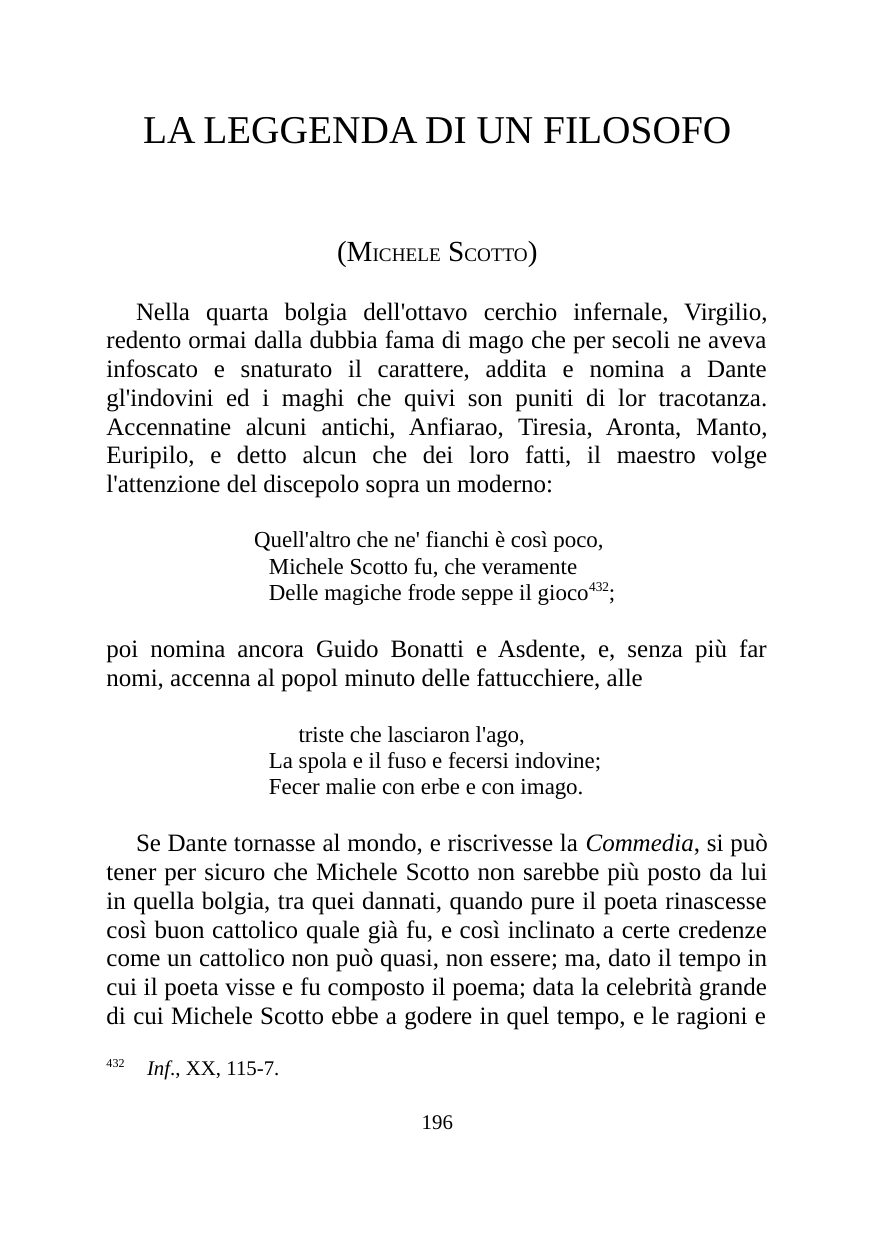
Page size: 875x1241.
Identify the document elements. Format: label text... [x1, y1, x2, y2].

text Quell'altro che ne' fianchi è così poco, [224, 527, 768, 553]
text Fecer malie con erbe e con imago. [239, 773, 768, 800]
text Nella quarta bolgia dell'ottavo cerchio infernale, Virgilio, redento ormai dalla dubbia fama di mago che per secoli ne aveva infoscato e snaturato il carattere, addita e nomina a Dante gl'indovini ed i maghi che quivi son puniti di lor tracotanza. Accennatine alcuni antichi, Anfiarao, Tiresia, Aronta, Manto, Euripilo, e detto alcun che dei loro fatti, il maestro volge l'attenzione del discepolo sopra un moderno: [106, 297, 768, 498]
subtitle LA LEGGENDA DI UN FILOSOFO [106, 106, 768, 152]
text poi nomina ancora Guido Bonatti e Asdente, e, senza più far nomi, accenna al popol minuto delle fattucchiere, alle [106, 634, 768, 692]
text Inf., XX, 115-7. [106, 1056, 768, 1080]
text Michele Scotto fu, che veramente [239, 553, 768, 579]
text (Michele Scotto) [106, 234, 768, 268]
text Se Dante tornasse al mondo, e riscrivesse la Commedia, si può tener per sicuro che Michele Scotto non sarebbe più posto da lui in quella bolgia, tra quei dannati, quando pure il poeta rinascesse così buon cattolico quale già fu, e così inclinato a certe credenze come un cattolico non può quasi, non essere; ma, dato il tempo in cui il poeta visse e fu composto il poema; data la celebrità grande di cui Michele Scotto ebbe a godere in quel tempo, e le ragioni e [106, 828, 768, 1030]
text triste che lasciaron l'ago, [269, 721, 768, 747]
text Delle magiche frode seppe il gioco; [239, 579, 768, 606]
text La spola e il fuso e fecersi indovine; [239, 747, 768, 773]
